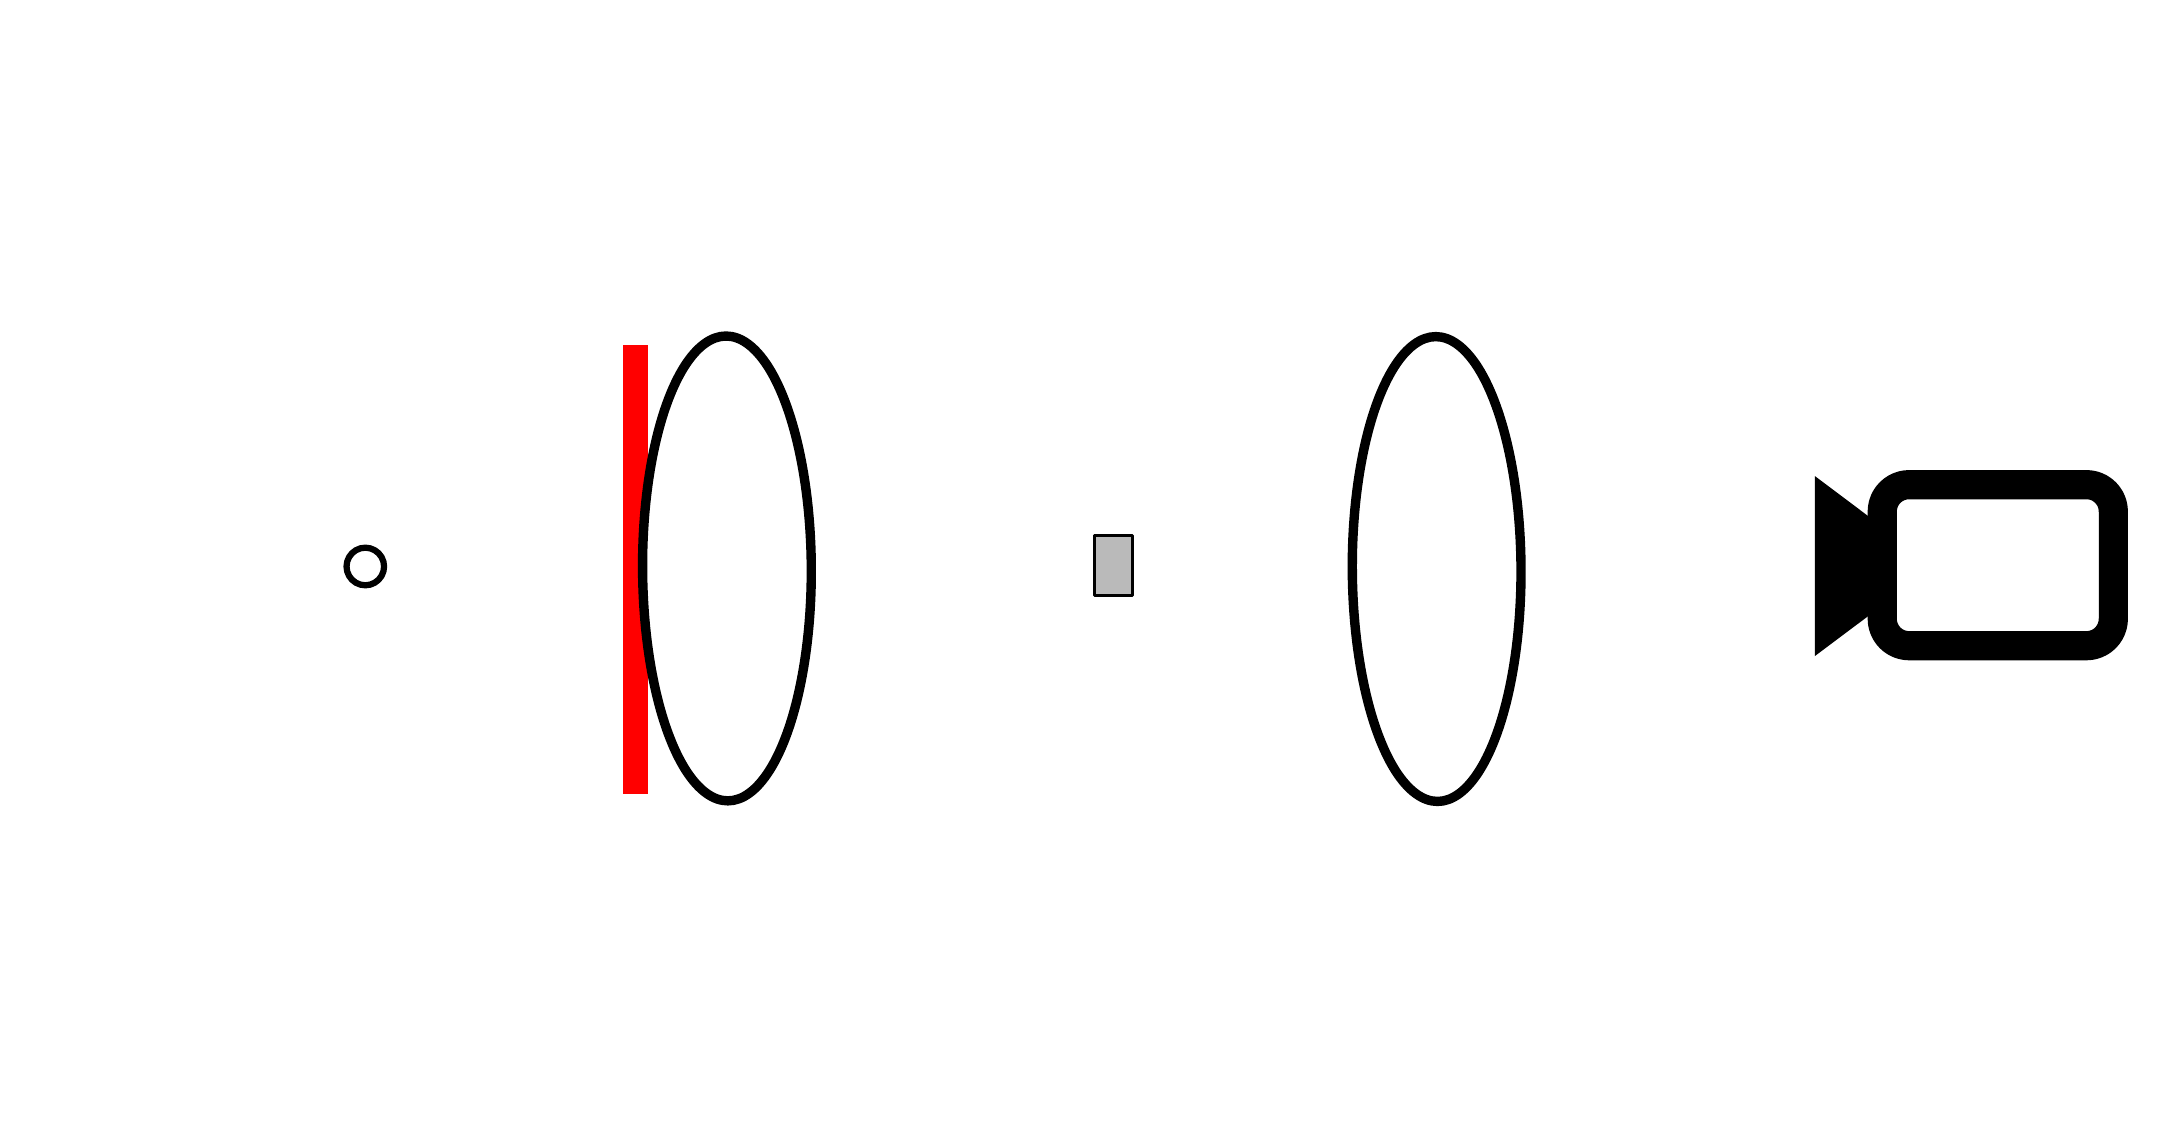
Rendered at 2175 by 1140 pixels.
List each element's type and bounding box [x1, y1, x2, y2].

text_box [1094, 535, 1133, 596]
text_box [1352, 336, 1522, 802]
text_box [1814, 476, 1875, 657]
text_box [642, 336, 812, 801]
text_box [1882, 484, 2114, 646]
